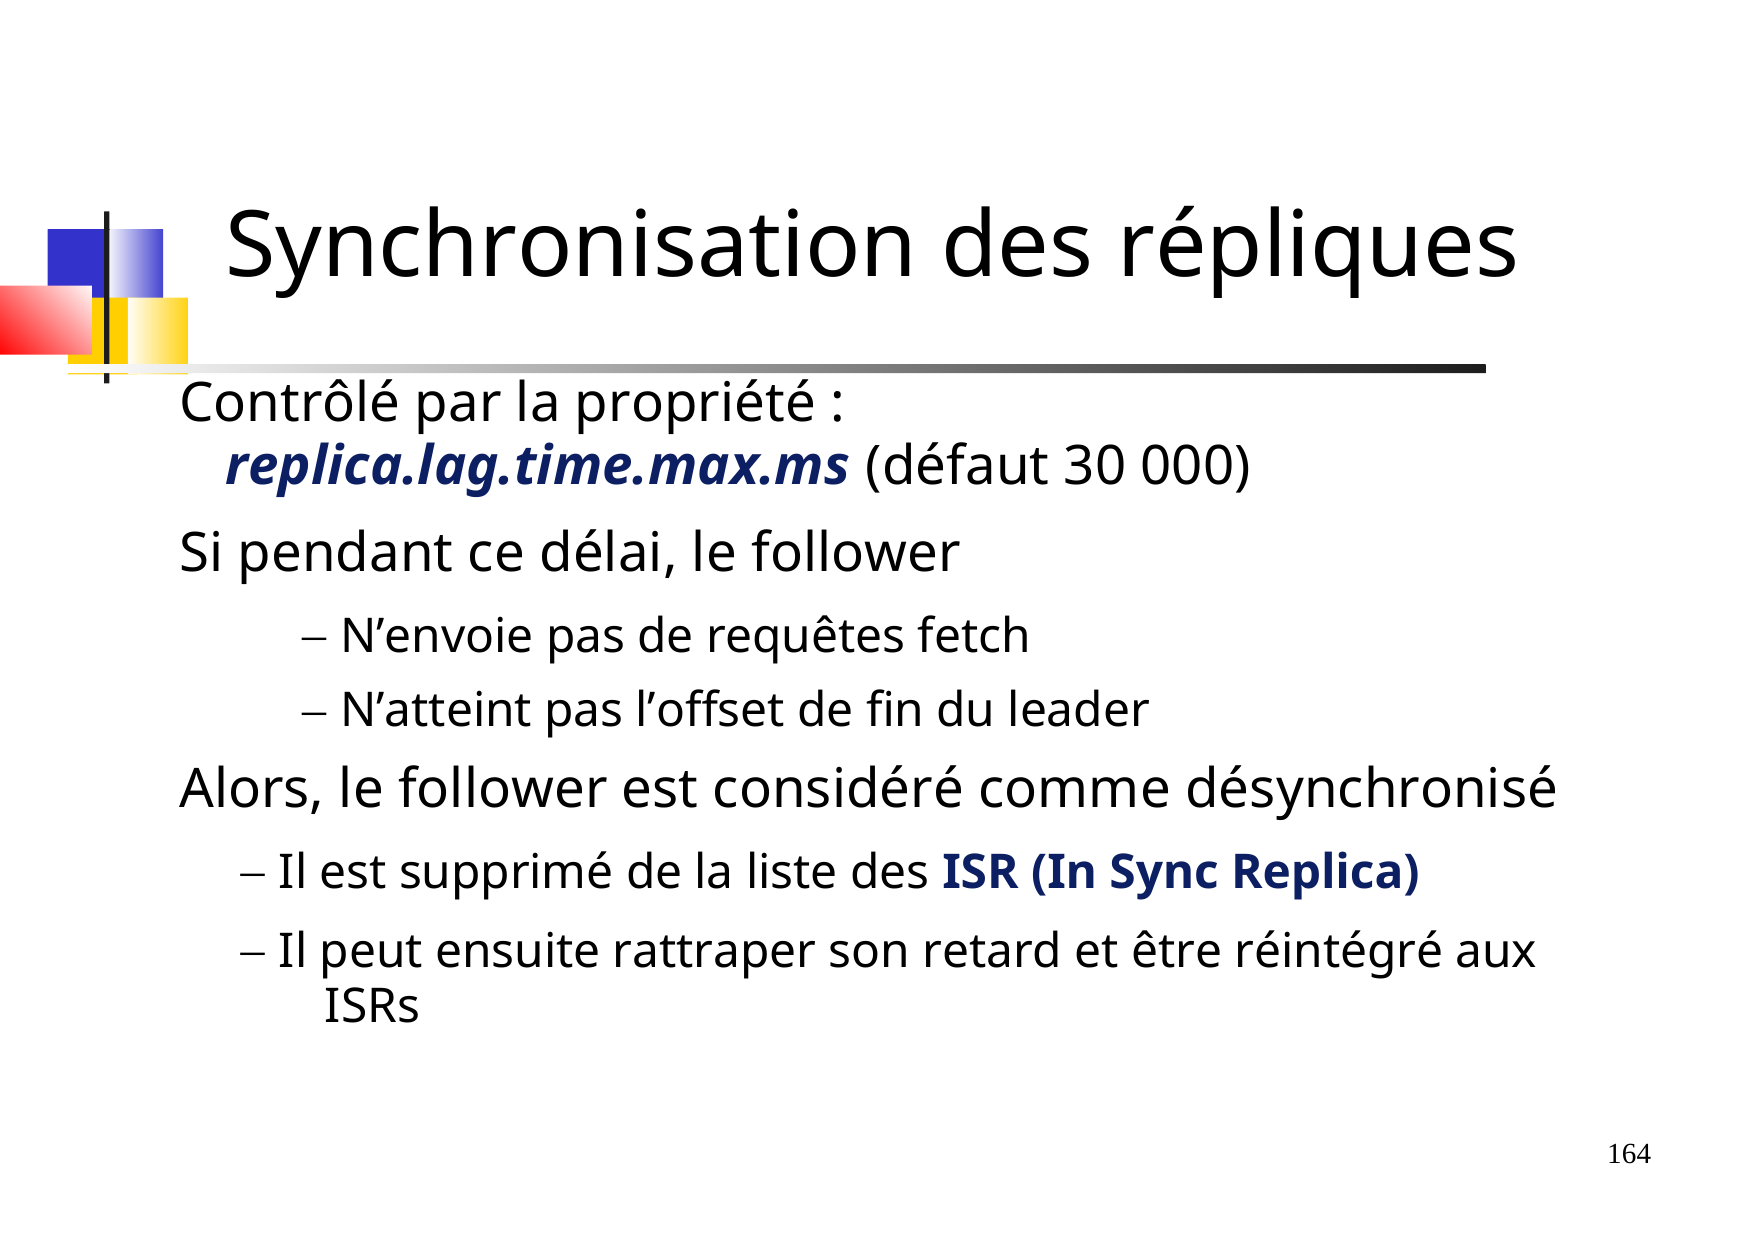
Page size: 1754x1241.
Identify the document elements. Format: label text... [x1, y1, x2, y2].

list Contrôlé par la propriété : replica.lag.time.max.ms (défaut 30 000) Si pendant ce délai, le follower N’envoie pas de requêtes fetch N’atteint pas l’offset de fin du leader Alors, le follower est considéré comme désynchronisé Il est supprimé de la liste des ISR (In Sync Replica) Il peut ensuite rattraper son retard et être réintégré aux ISRs [179, 371, 1567, 1091]
title Synchronisation des répliques [179, 139, 1567, 351]
